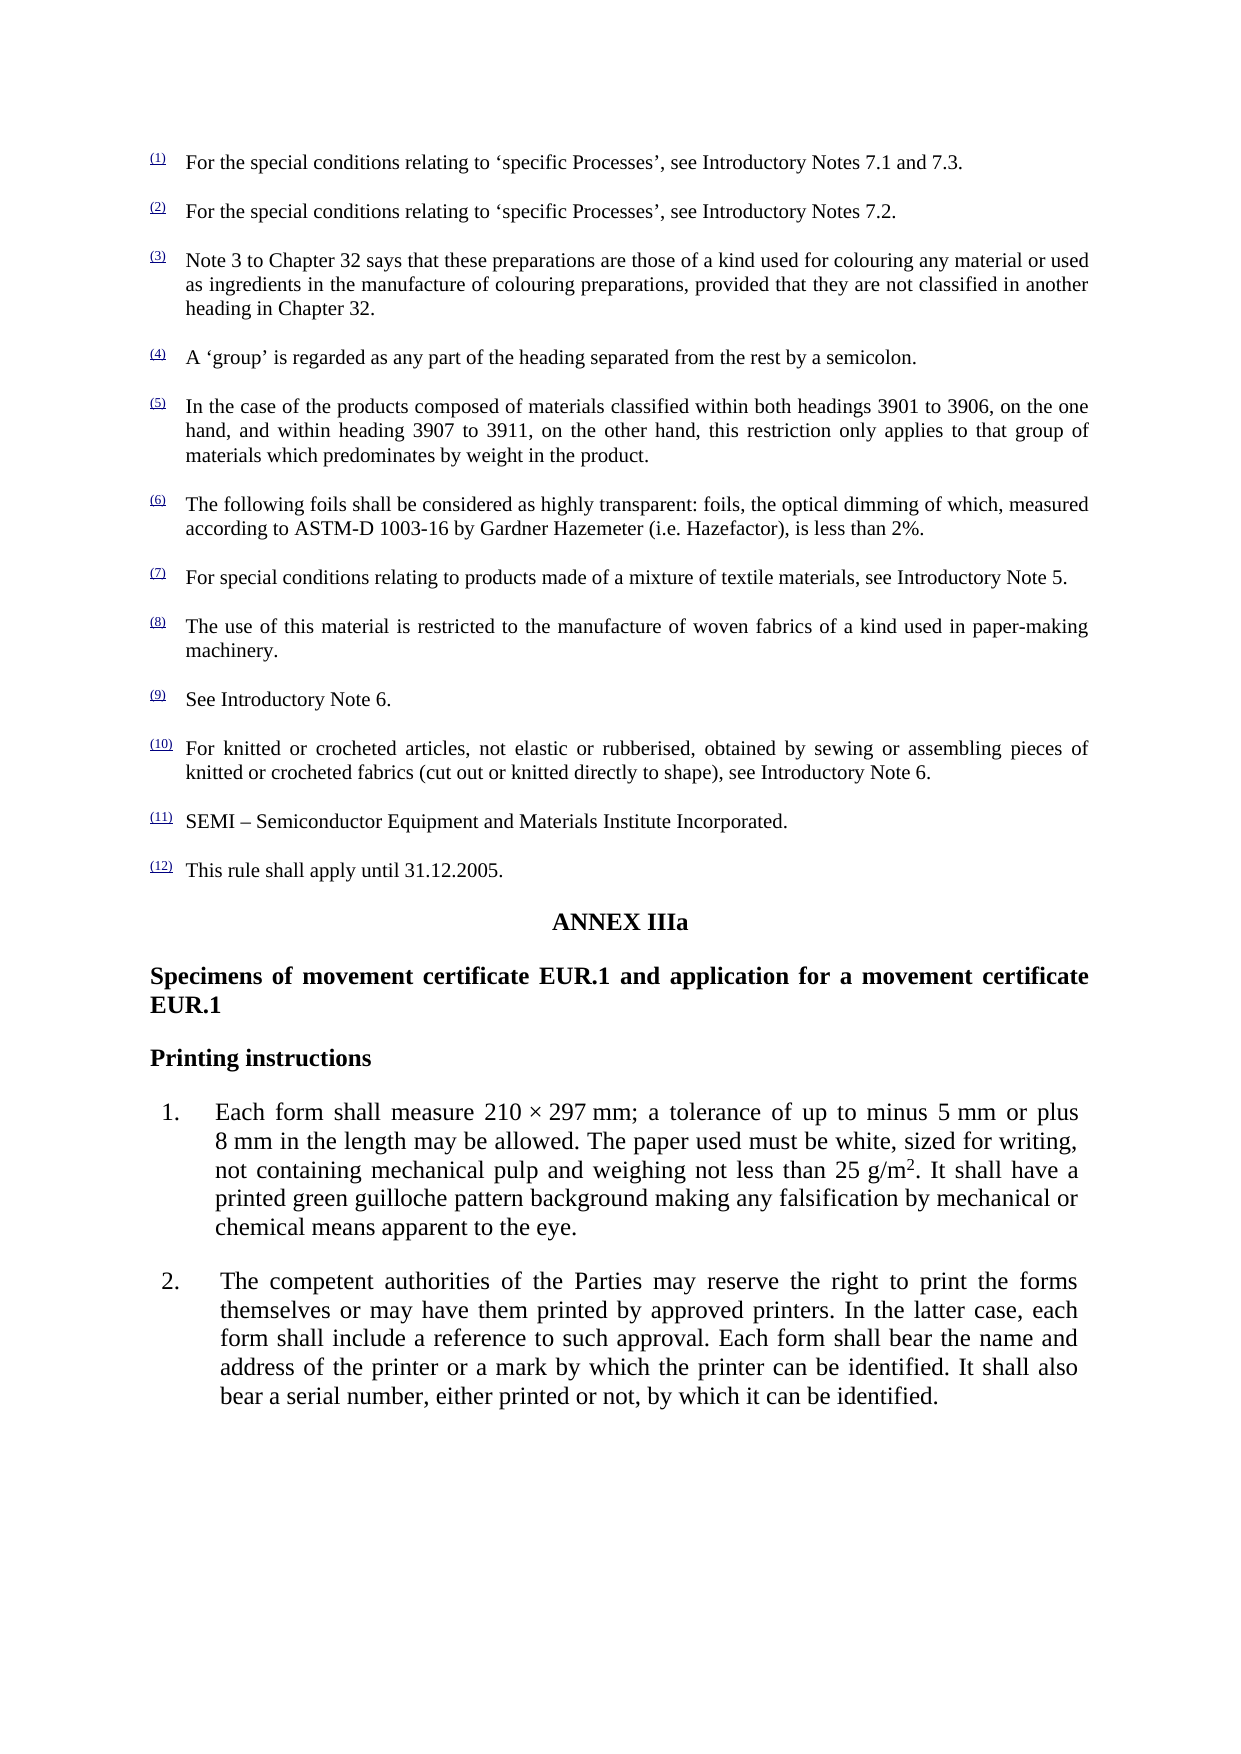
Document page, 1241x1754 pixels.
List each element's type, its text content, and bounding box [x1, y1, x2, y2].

text (6) The following foils shall be considered as highly transparent: foils, the optical dimming of which, measured according to ASTM-D 1003-16 by Gardner Hazemeter (i.e. Hazefactor), is less than 2%. [150, 492, 1090, 540]
text (9) See Introductory Note 6. [150, 687, 1090, 711]
table_header 2. [150, 1266, 208, 1435]
text (7) For special conditions relating to products made of a mixture of textile materials, see Introductory Note 5. [150, 565, 1090, 589]
table_header 1. [150, 1097, 204, 1266]
table_header The competent authorities of the Parties may reserve the right to print the forms themselves or may have them printed by approved printers. In the latter case, each form shall include a reference to such approval. Each form shall bear the name and address of the printer or a mark by which the printer can be identified. It shall also bear a serial number, either printed or not, by which it can be identified. [209, 1266, 1090, 1435]
text (8) The use of this material is restricted to the manufacture of woven fabrics of a kind used in paper-making machinery. [150, 614, 1090, 662]
text (10) For knitted or crocheted articles, not elastic or rubberised, obtained by sewing or assembling pieces of knitted or crocheted fabrics (cut out or knitted directly to shape), see Introductory Note 6. [150, 736, 1090, 784]
text Printing instructions [150, 1043, 1090, 1072]
text (5) In the case of the products composed of materials classified within both headings 3901 to 3906, on the one hand, and within heading 3907 to 3911, on the other hand, this restriction only applies to that group of materials which predominates by weight in the product. [150, 394, 1090, 467]
text (4) A ‘group’ is regarded as any part of the heading separated from the rest by a semicolon. [150, 345, 1090, 369]
text ANNEX IIIa [150, 907, 1090, 936]
text (3) Note 3 to Chapter 32 says that these preparations are those of a kind used for colouring any material or used as ingredients in the manufacture of colouring preparations, provided that they are not classified in another heading in Chapter 32. [150, 248, 1090, 320]
text Specimens of movement certificate EUR.1 and application for a movement certificate EUR.1 [150, 961, 1090, 1018]
text (12) This rule shall apply until 31.12.2005. [150, 858, 1090, 882]
table_header Each form shall measure 210 × 297 mm; a tolerance of up to minus 5 mm or plus 8 mm in the length may be allowed. The paper used must be white, sized for writing, not containing mechanical pulp and weighing not less than 25 g/m2. It shall have a printed green guilloche pattern background making any falsification by mechanical or chemical means apparent to the eye. [204, 1097, 1090, 1266]
text (1) For the special conditions relating to ‘specific Processes’, see Introductory Notes 7.1 and 7.3. [150, 150, 1090, 174]
text (2) For the special conditions relating to ‘specific Processes’, see Introductory Notes 7.2. [150, 199, 1090, 223]
text (11) SEMI – Semiconductor Equipment and Materials Institute Incorporated. [150, 809, 1090, 833]
